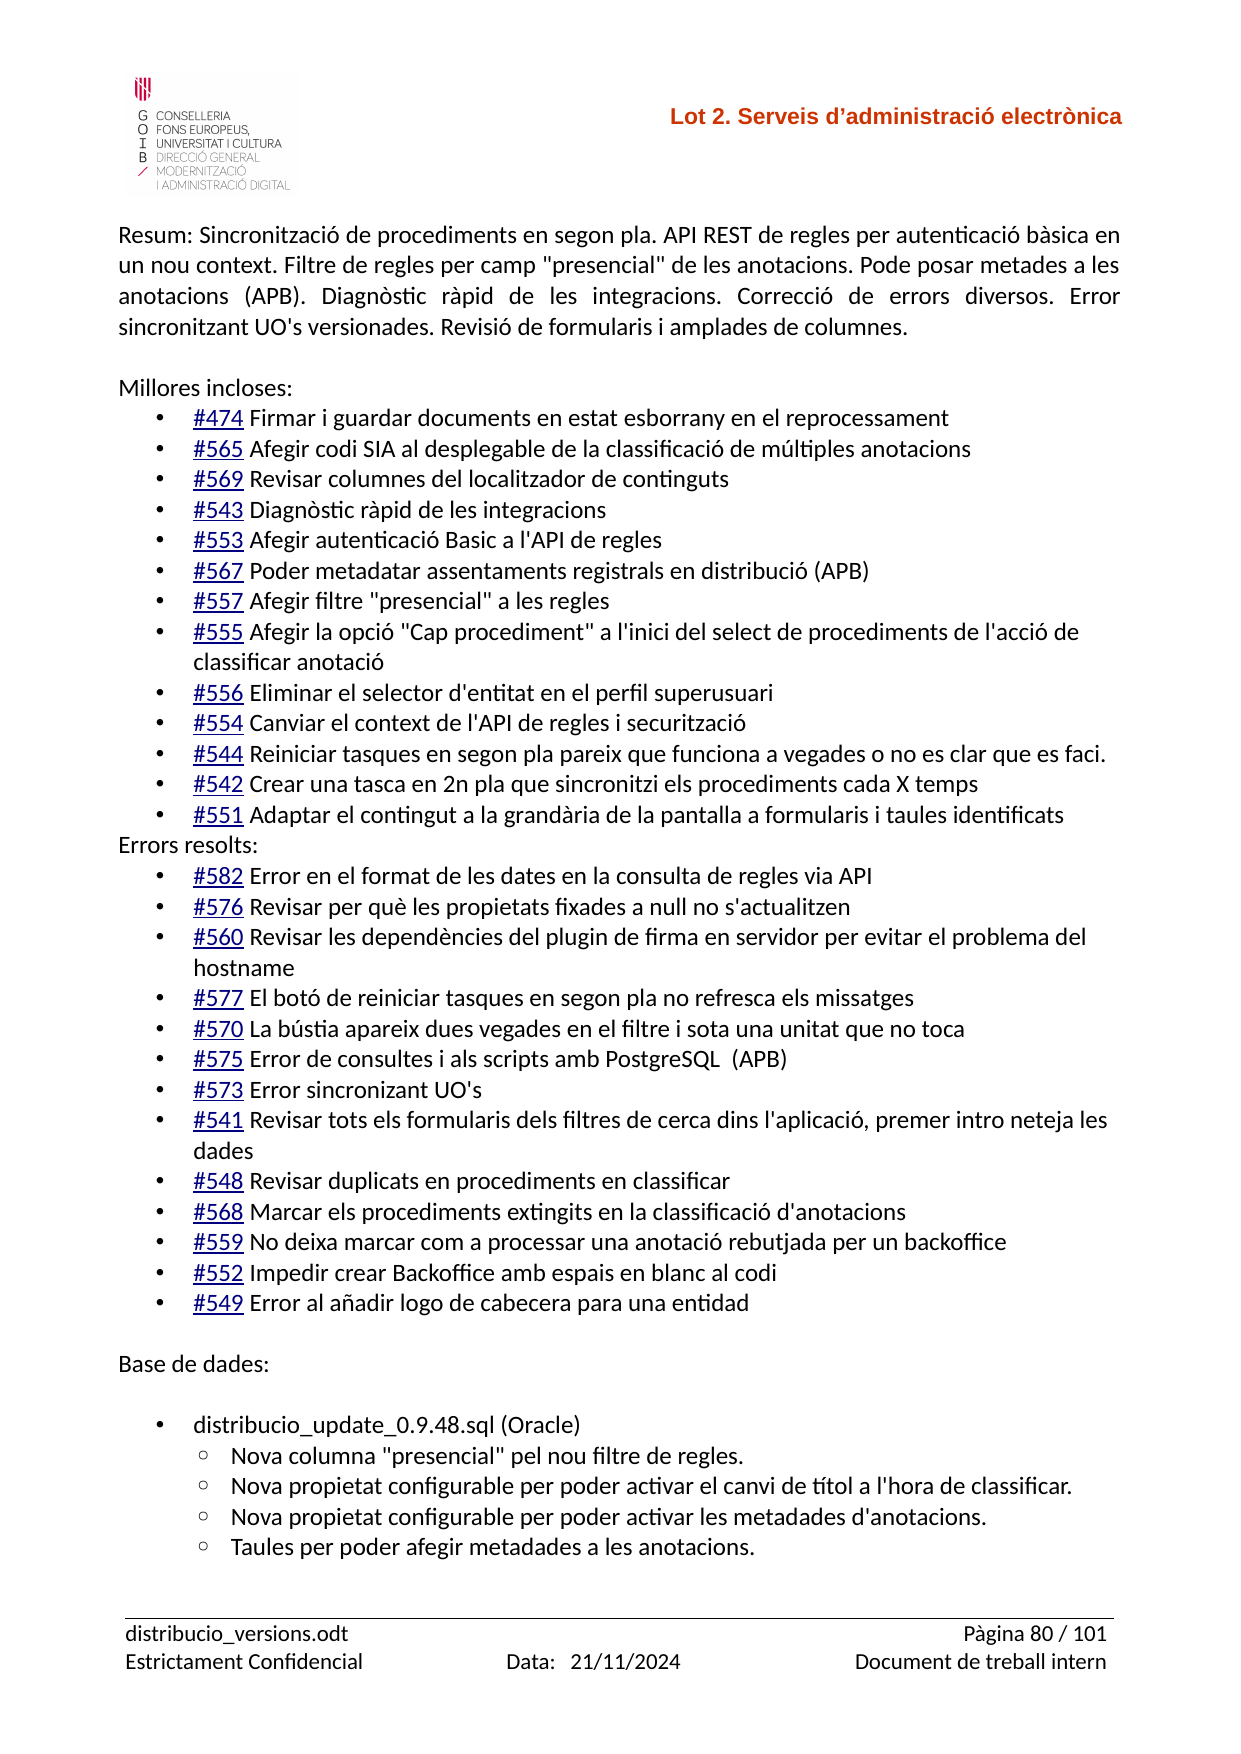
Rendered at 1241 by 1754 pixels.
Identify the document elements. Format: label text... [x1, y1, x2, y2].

text Resum: Sincronització de procediments en segon pla. API REST de regles per autenticació bàsica en un nou context. Filtre de regles per camp "presencial" de les anotacions. Pode posar metades a les anotacions (APB). Diagnòstic ràpid de les integracions. Correcció de errors diversos. Error sincronitzant UO's versionades. Revisió de formularis i amplades de columnes. [118, 219, 1122, 341]
text Millores incloses: [118, 372, 1122, 402]
list #576 Revisar per què les propietats fixades a null no s'actualitzen [156, 891, 1122, 921]
list #575 Error de consultes i als scripts amb PostgreSQL (APB) [156, 1043, 1122, 1074]
list Nova propietat configurable per poder activar les metadades d'anotacions. [193, 1501, 1122, 1532]
list #554 Canviar el context de l'API de regles i securització [156, 707, 1122, 738]
list #560 Revisar les dependències del plugin de firma en servidor per evitar el problema del hostname [156, 921, 1122, 982]
list #543 Diagnòstic ràpid de les integracions [156, 494, 1122, 524]
list #549 Error al añadir logo de cabecera para una entidad [156, 1287, 1122, 1318]
text Errors resolts: [118, 829, 1122, 860]
list #474 Firmar i guardar documents en estat esborrany en el reprocessament [156, 402, 1122, 433]
list #555 Afegir la opció "Cap procediment" a l'inici del select de procediments de l'acció de classificar anotació [156, 616, 1122, 677]
list #573 Error sincronizant UO's [156, 1074, 1122, 1104]
list #556 Eliminar el selector d'entitat en el perfil superusuari [156, 677, 1122, 707]
list #570 La bústia apareix dues vegades en el filtre i sota una unitat que no toca [156, 1013, 1122, 1043]
list #567 Poder metadatar assentaments registrals en distribució (APB) [156, 555, 1122, 585]
list #542 Crear una tasca en 2n pla que sincronitzi els procediments cada X temps [156, 768, 1122, 799]
list #553 Afegir autenticació Basic a l'API de regles [156, 524, 1122, 555]
picture [126, 70, 299, 197]
list #568 Marcar els procediments extingits en la classificació d'anotacions [156, 1196, 1122, 1226]
list #544 Reiniciar tasques en segon pla pareix que funciona a vegades o no es clar que es faci. [156, 738, 1122, 768]
list #569 Revisar columnes del localitzador de continguts [156, 463, 1122, 494]
list #541 Revisar tots els formularis dels filtres de cerca dins l'aplicació, premer intro neteja les dades [156, 1104, 1122, 1165]
list Taules per poder afegir metadades a les anotacions. [193, 1532, 1122, 1562]
list #551 Adaptar el contingut a la grandària de la pantalla a formularis i taules identificats [156, 799, 1122, 829]
list #577 El botó de reiniciar tasques en segon pla no refresca els missatges [156, 982, 1122, 1013]
list #565 Afegir codi SIA al desplegable de la classificació de múltiples anotacions [156, 433, 1122, 463]
text Base de dades: [118, 1348, 1122, 1379]
list Nova propietat configurable per poder activar el canvi de títol a l'hora de classificar. [193, 1471, 1122, 1501]
list #557 Afegir filtre "presencial" a les regles [156, 585, 1122, 616]
list #548 Revisar duplicats en procediments en classificar [156, 1165, 1122, 1196]
list #552 Impedir crear Backoffice amb espais en blanc al codi [156, 1257, 1122, 1287]
list distribucio_update_0.9.48.sql (Oracle) [156, 1409, 1122, 1440]
list #559 No deixa marcar com a processar una anotació rebutjada per un backoffice [156, 1226, 1122, 1257]
list #582 Error en el format de les dates en la consulta de regles via API [156, 860, 1122, 891]
list Nova columna "presencial" pel nou filtre de regles. [193, 1440, 1122, 1471]
